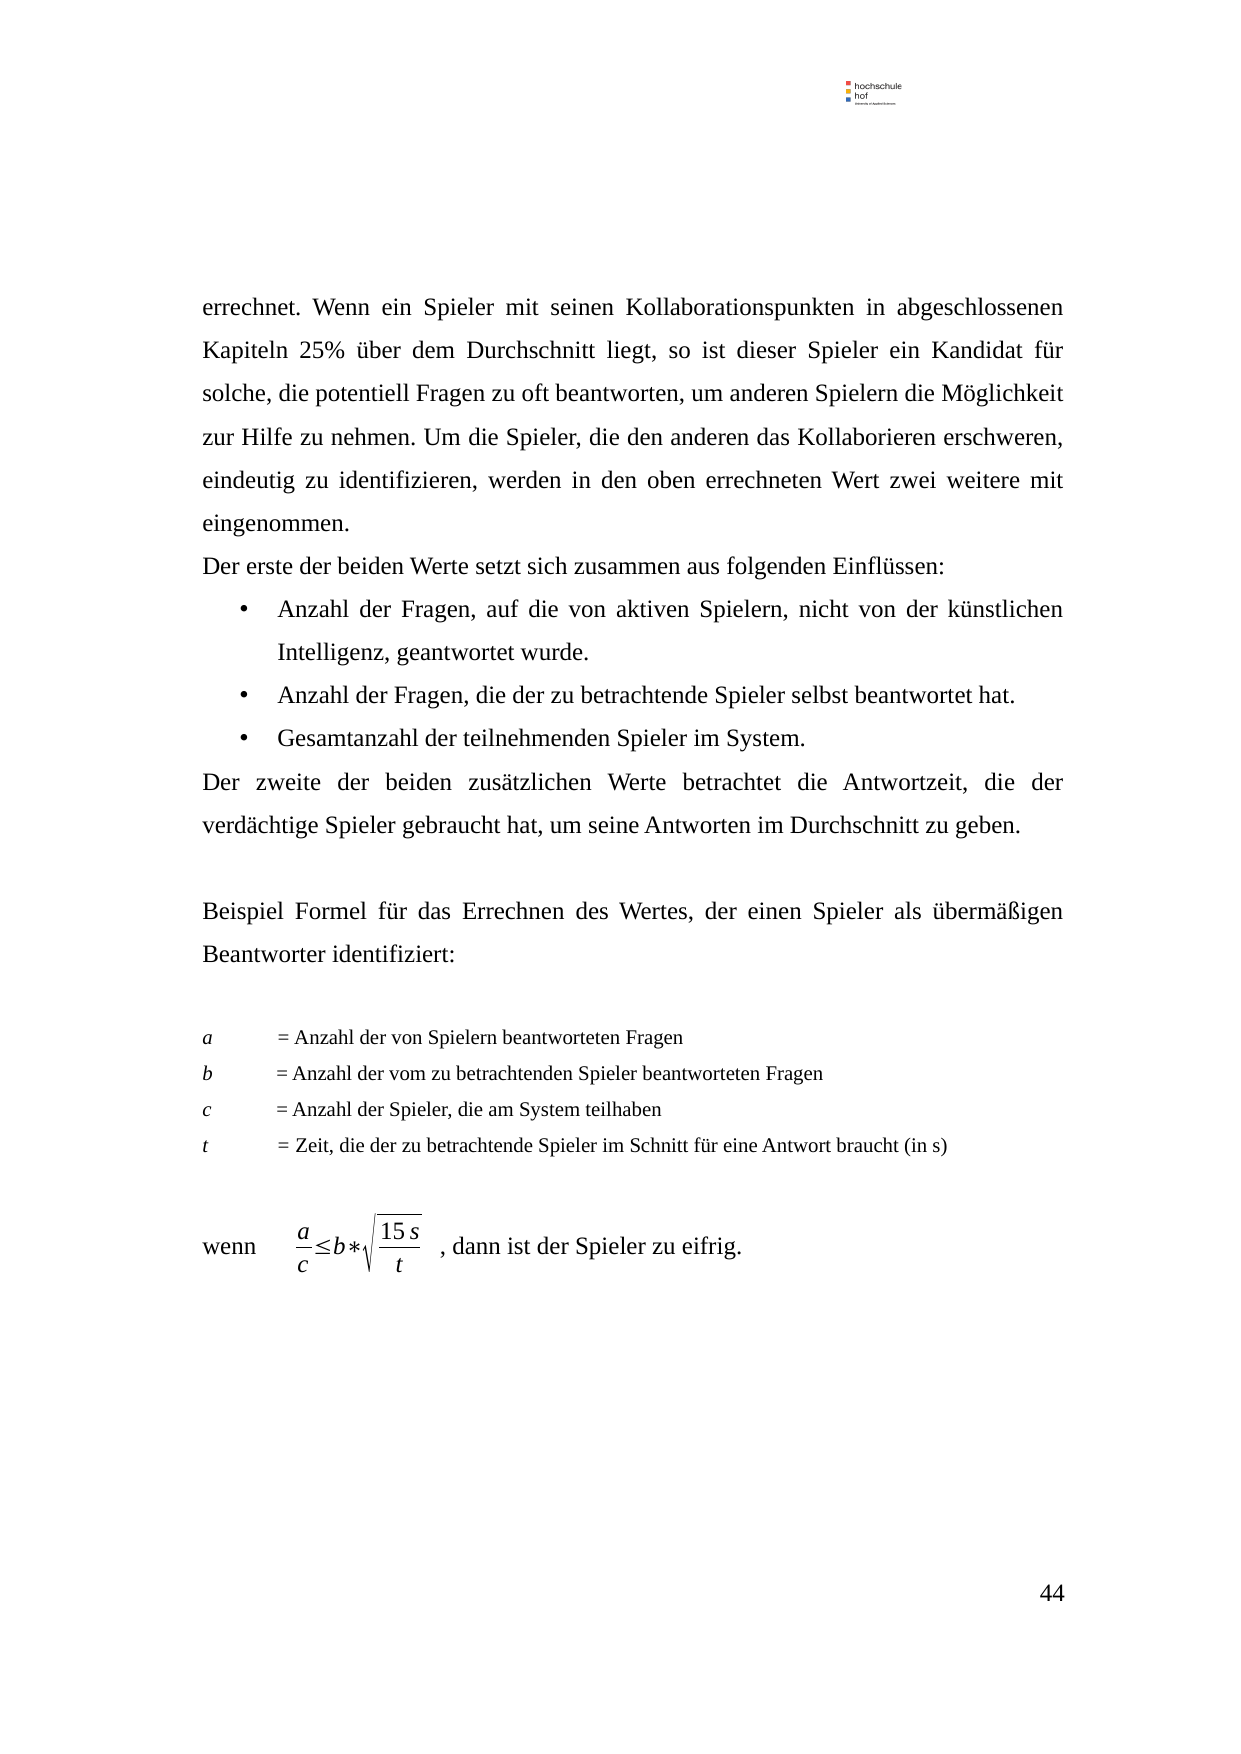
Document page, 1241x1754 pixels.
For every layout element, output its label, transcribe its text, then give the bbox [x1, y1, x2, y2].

text a = Anzahl der von Spielern beantworteten Fragen [202, 1025, 1064, 1049]
text errechnet. Wenn ein Spieler mit seinen Kollaborationspunkten in abgeschlossenen Kapiteln 25% über dem Durchschnitt liegt, so ist dieser Spieler ein Kandidat für solche, die potentiell Fragen zu oft beantworten, um anderen Spielern die Möglichkeit zur Hilfe zu nehmen. Um die Spieler, die den anderen das Kollaborieren erschweren, eindeutig zu identifizieren, werden in den oben errechneten Wert zwei weitere mit eingenommen. [202, 292, 1064, 537]
text c = Anzahl der Spieler, die am System teilhaben [202, 1097, 1064, 1121]
text Der zweite der beiden zusätzlichen Werte betrachtet die Antwortzeit, die der verdächtige Spieler gebraucht hat, um seine Antworten im Durchschnitt zu geben. [202, 767, 1064, 838]
text b = Anzahl der vom zu betrachtenden Spieler beantworteten Fragen [202, 1061, 1064, 1085]
list Anzahl der Fragen, auf die von aktiven Spielern, nicht von der künstlichen Intelligenz, geantwortet wurde. [239, 594, 1064, 666]
list Anzahl der Fragen, die der zu betrachtende Spieler selbst beantwortet hat. [239, 680, 1064, 709]
text Der erste der beiden Werte setzt sich zusammen aus folgenden Einflüssen: [202, 551, 1064, 580]
text wenn , dann ist der Spieler zu eifrig. [202, 1213, 1064, 1277]
text Beispiel Formel für das Errechnen des Wertes, der einen Spieler als übermäßigen Beantworter identifiziert: [202, 896, 1064, 968]
list Gesamtanzahl der teilnehmenden Spieler im System. [239, 723, 1064, 752]
text t = Zeit, die der zu betrachtende Spieler im Schnitt für eine Antwort braucht (in s) [202, 1133, 1064, 1157]
picture [846, 81, 902, 105]
